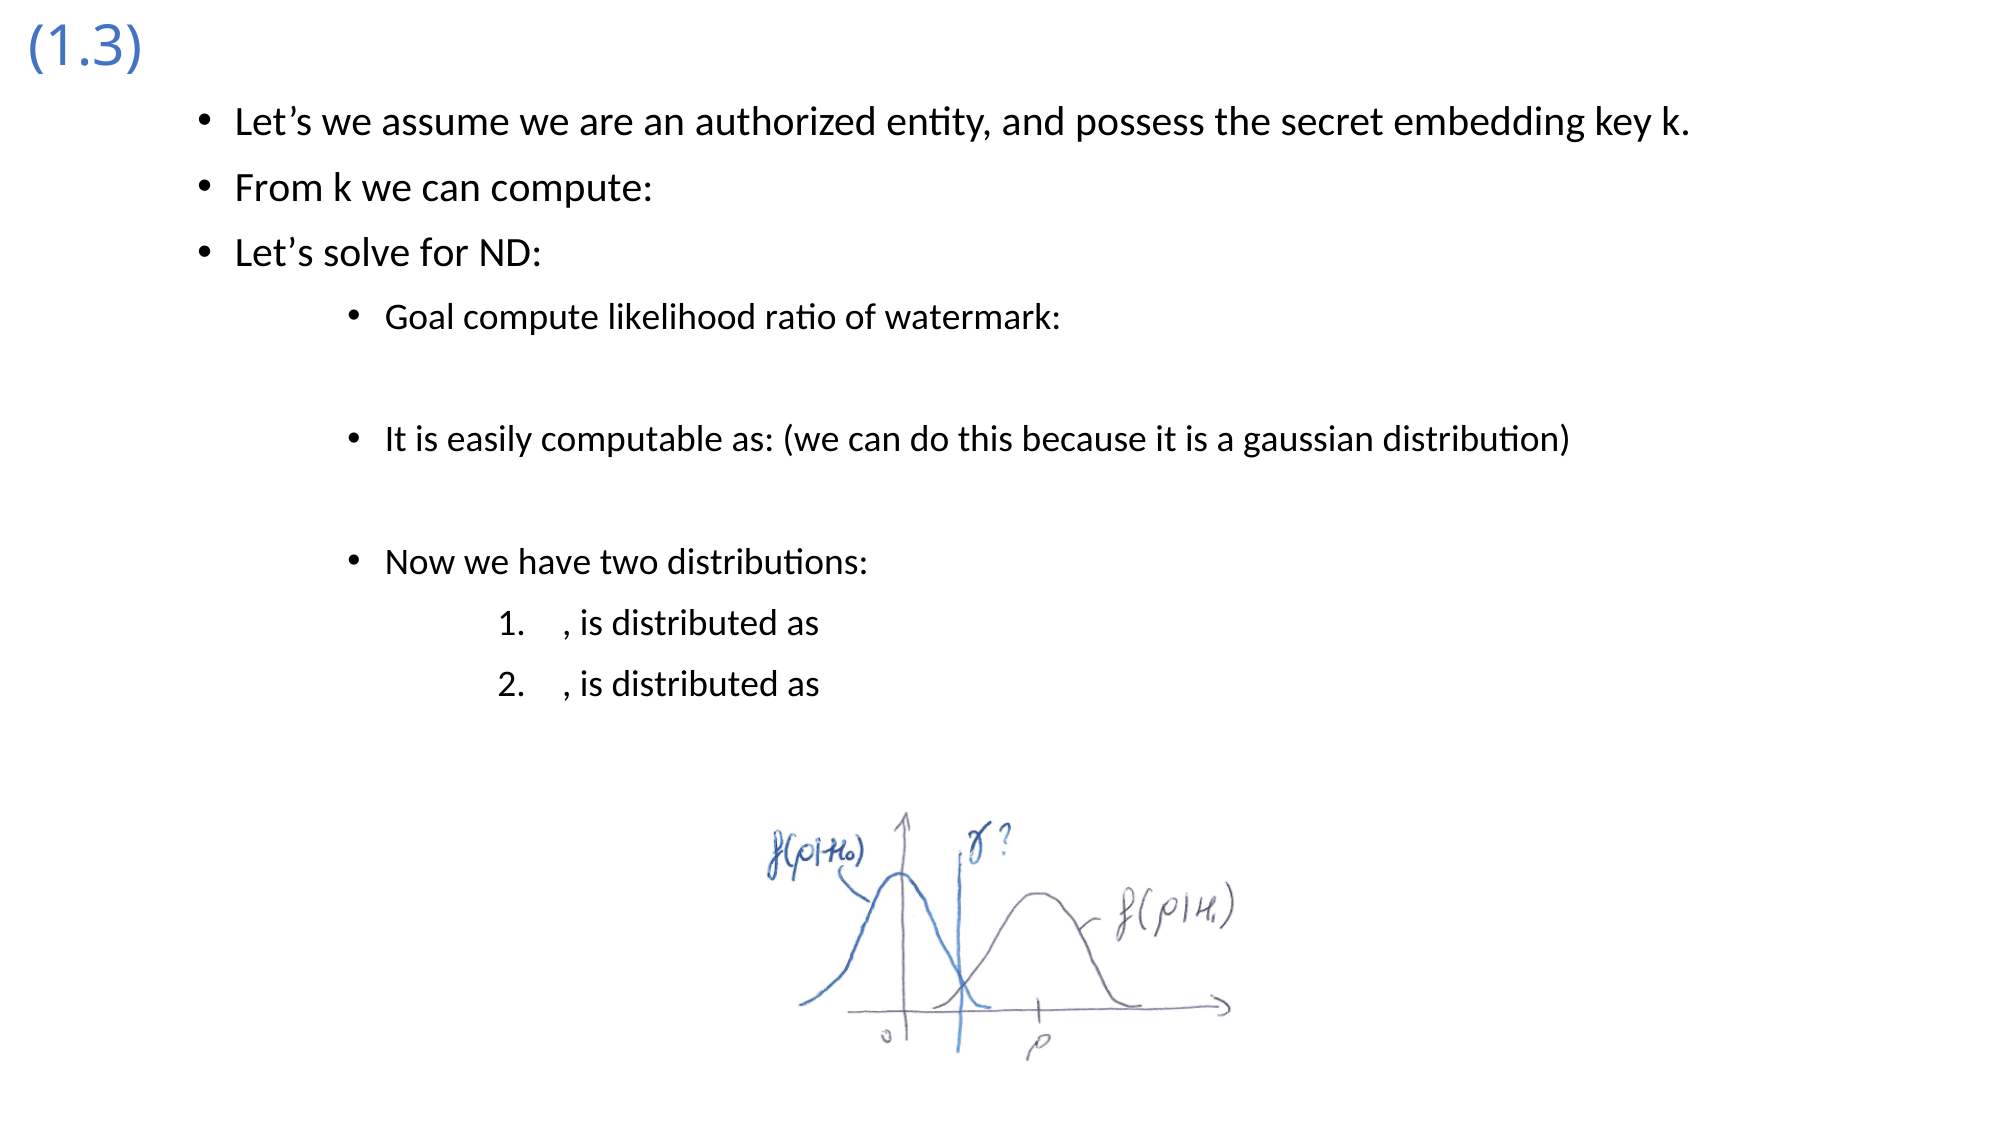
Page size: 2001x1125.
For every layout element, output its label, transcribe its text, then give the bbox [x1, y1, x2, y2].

text_box Let’s we assume we are an authorized entity, and possess the secret embedding key k. From k we can compute: Let’s solve for ND: Goal compute likelihood ratio of watermark: It is easily computable as: (we can do this because it is a gaussian distribution) Now we have two distributions: , is distributed as , is distributed as [182, 91, 1820, 1099]
picture [752, 801, 1248, 1071]
title (1.3) [13, 9, 160, 92]
